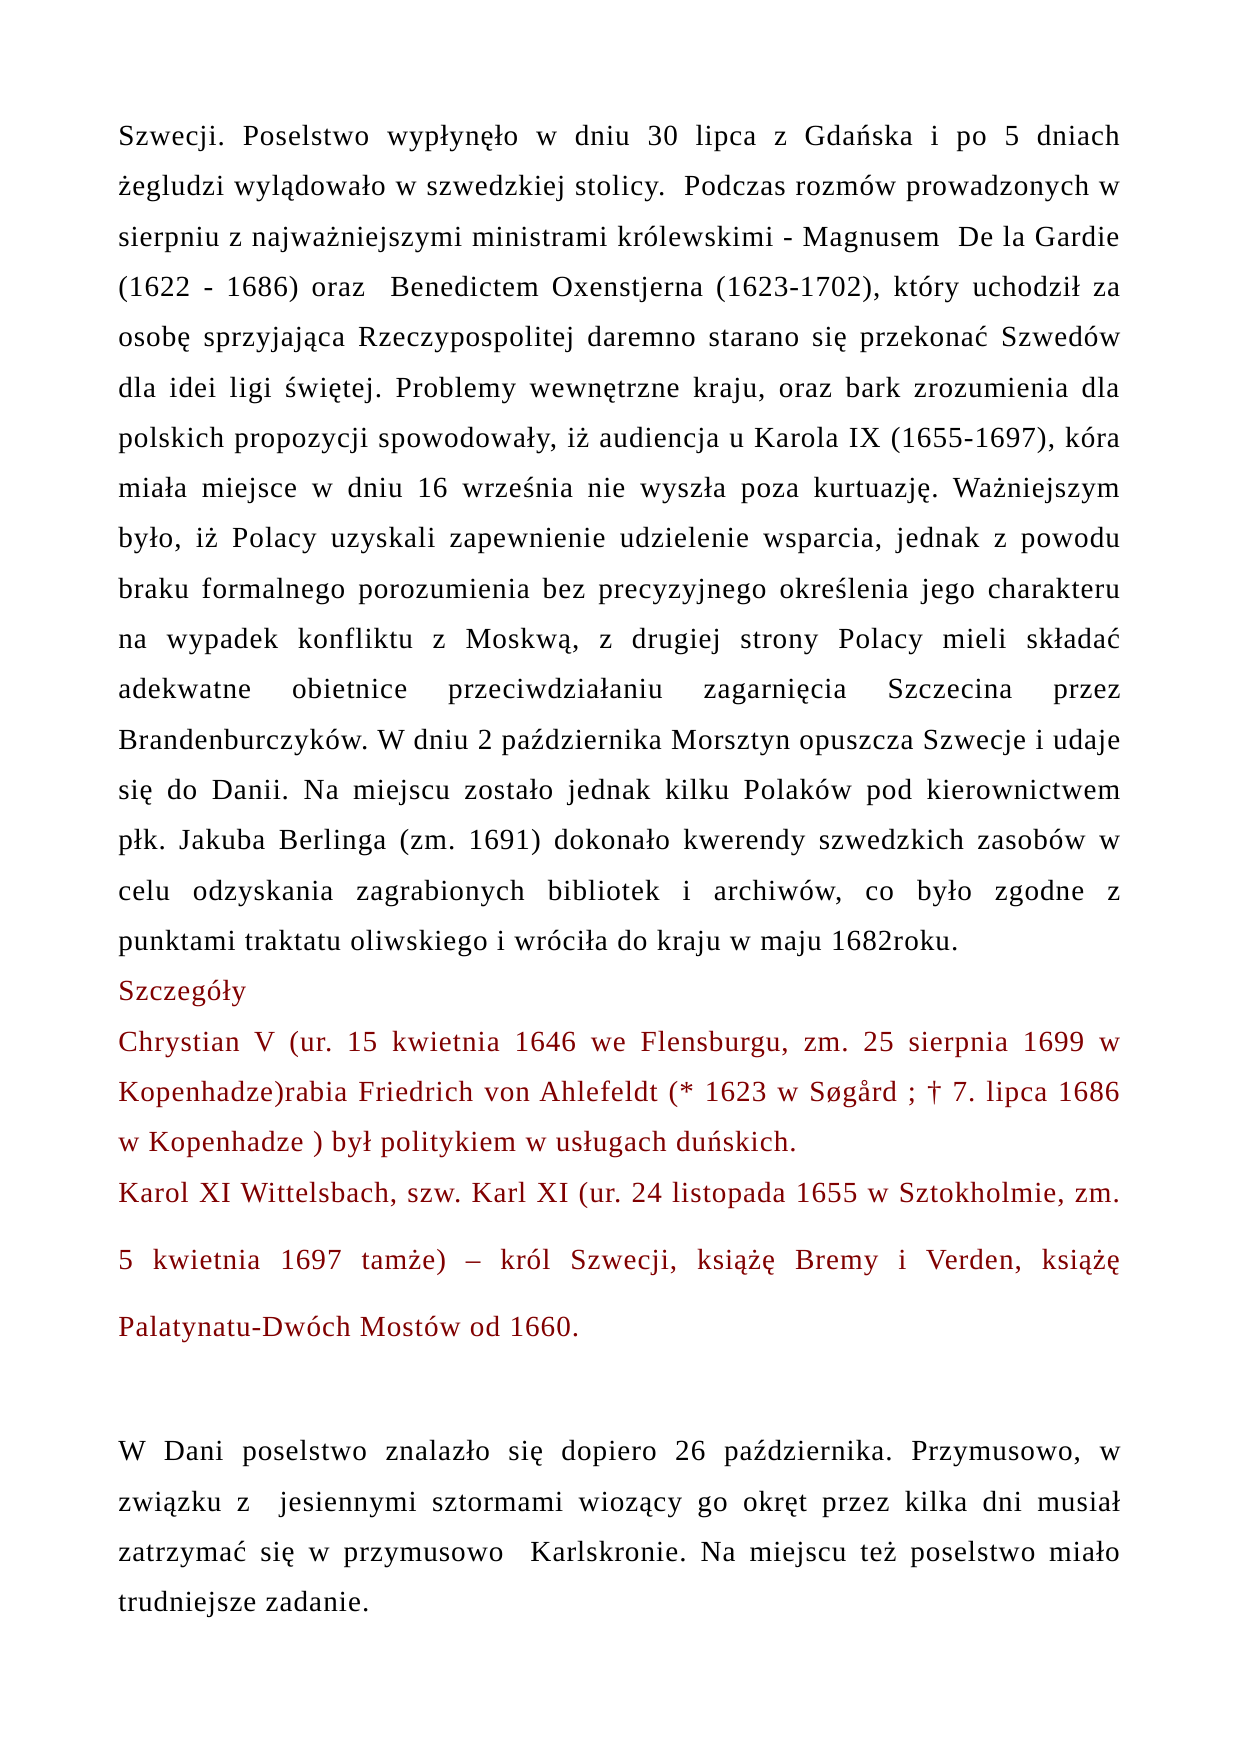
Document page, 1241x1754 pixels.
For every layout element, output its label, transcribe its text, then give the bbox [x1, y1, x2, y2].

text Szczegóły [118, 973, 1122, 1007]
text Karol XI Wittelsbach, szw. Karl XI (ur. 24 listopada 1655 w Sztokholmie, zm. 5 kwietnia 1697 tamże) – król Szwecji, książę Bremy i Verden, książę Palatynatu-Dwóch Mostów od 1660. [118, 1175, 1122, 1342]
text Chrystian V (ur. 15 kwietnia 1646 we Flensburgu, zm. 25 sierpnia 1699 w Kopenhadze)rabia Friedrich von Ahlefeldt (* 1623 w Søgård ; † 7. lipca 1686 w Kopenhadze ) był politykiem w usługach duńskich. [118, 1024, 1122, 1158]
text W Dani poselstwo znalazło się dopiero 26 października. Przymusowo, w związku z jesiennymi sztormami wiozący go okręt przez kilka dni musiał zatrzymać się w przymusowo Karlskronie. Na miejscu też poselstwo miało trudniejsze zadanie. [118, 1433, 1122, 1618]
text Szwecji. Poselstwo wypłynęło w dniu 30 lipca z Gdańska i po 5 dniach żegludzi wylądowało w szwedzkiej stolicy. Podczas rozmów prowadzonych w sierpniu z najważniejszymi ministrami królewskimi - Magnusem De la Gardie (1622 - 1686) oraz Benedictem Oxenstjerna (1623-1702), który uchodził za osobę sprzyjająca Rzeczypospolitej daremno starano się przekonać Szwedów dla idei ligi świętej. Problemy wewnętrzne kraju, oraz bark zrozumienia dla polskich propozycji spowodowały, iż audiencja u Karola IX (1655-1697), kóra miała miejsce w dniu 16 września nie wyszła poza kurtuazję. Ważniejszym było, iż Polacy uzyskali zapewnienie udzielenie wsparcia, jednak z powodu braku formalnego porozumienia bez precyzyjnego określenia jego charakteru na wypadek konfliktu z Moskwą, z drugiej strony Polacy mieli składać adekwatne obietnice przeciwdziałaniu zagarnięcia Szczecina przez Brandenburczyków. W dniu 2 października Morsztyn opuszcza Szwecje i udaje się do Danii. Na miejscu zostało jednak kilku Polaków pod kierownictwem płk. Jakuba Berlinga (zm. 1691) dokonało kwerendy szwedzkich zasobów w celu odzyskania zagrabionych bibliotek i archiwów, co było zgodne z punktami traktatu oliwskiego i wróciła do kraju w maju 1682roku. [118, 118, 1122, 957]
